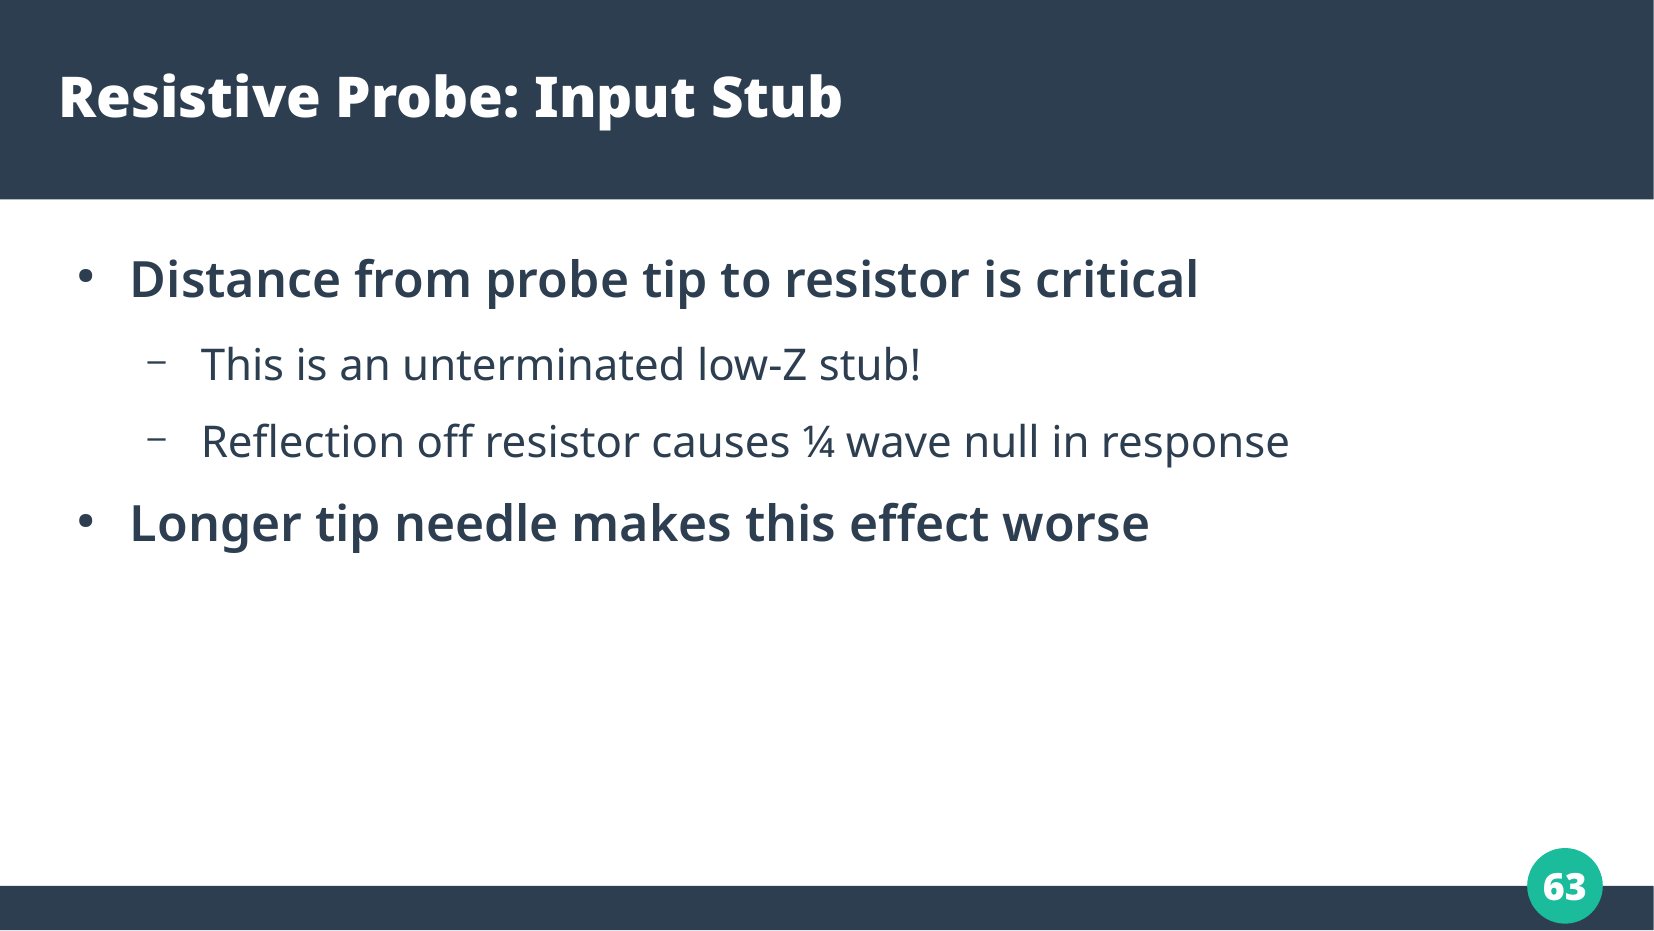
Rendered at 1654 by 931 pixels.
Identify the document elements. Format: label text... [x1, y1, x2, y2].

title Resistive Probe: Input Stub [59, 37, 1595, 155]
list Distance from probe tip to resistor is critical This is an unterminated low-Z stub! Reflection off resistor causes ¼ wave null in response Longer tip needle makes this effect worse [59, 243, 1595, 864]
